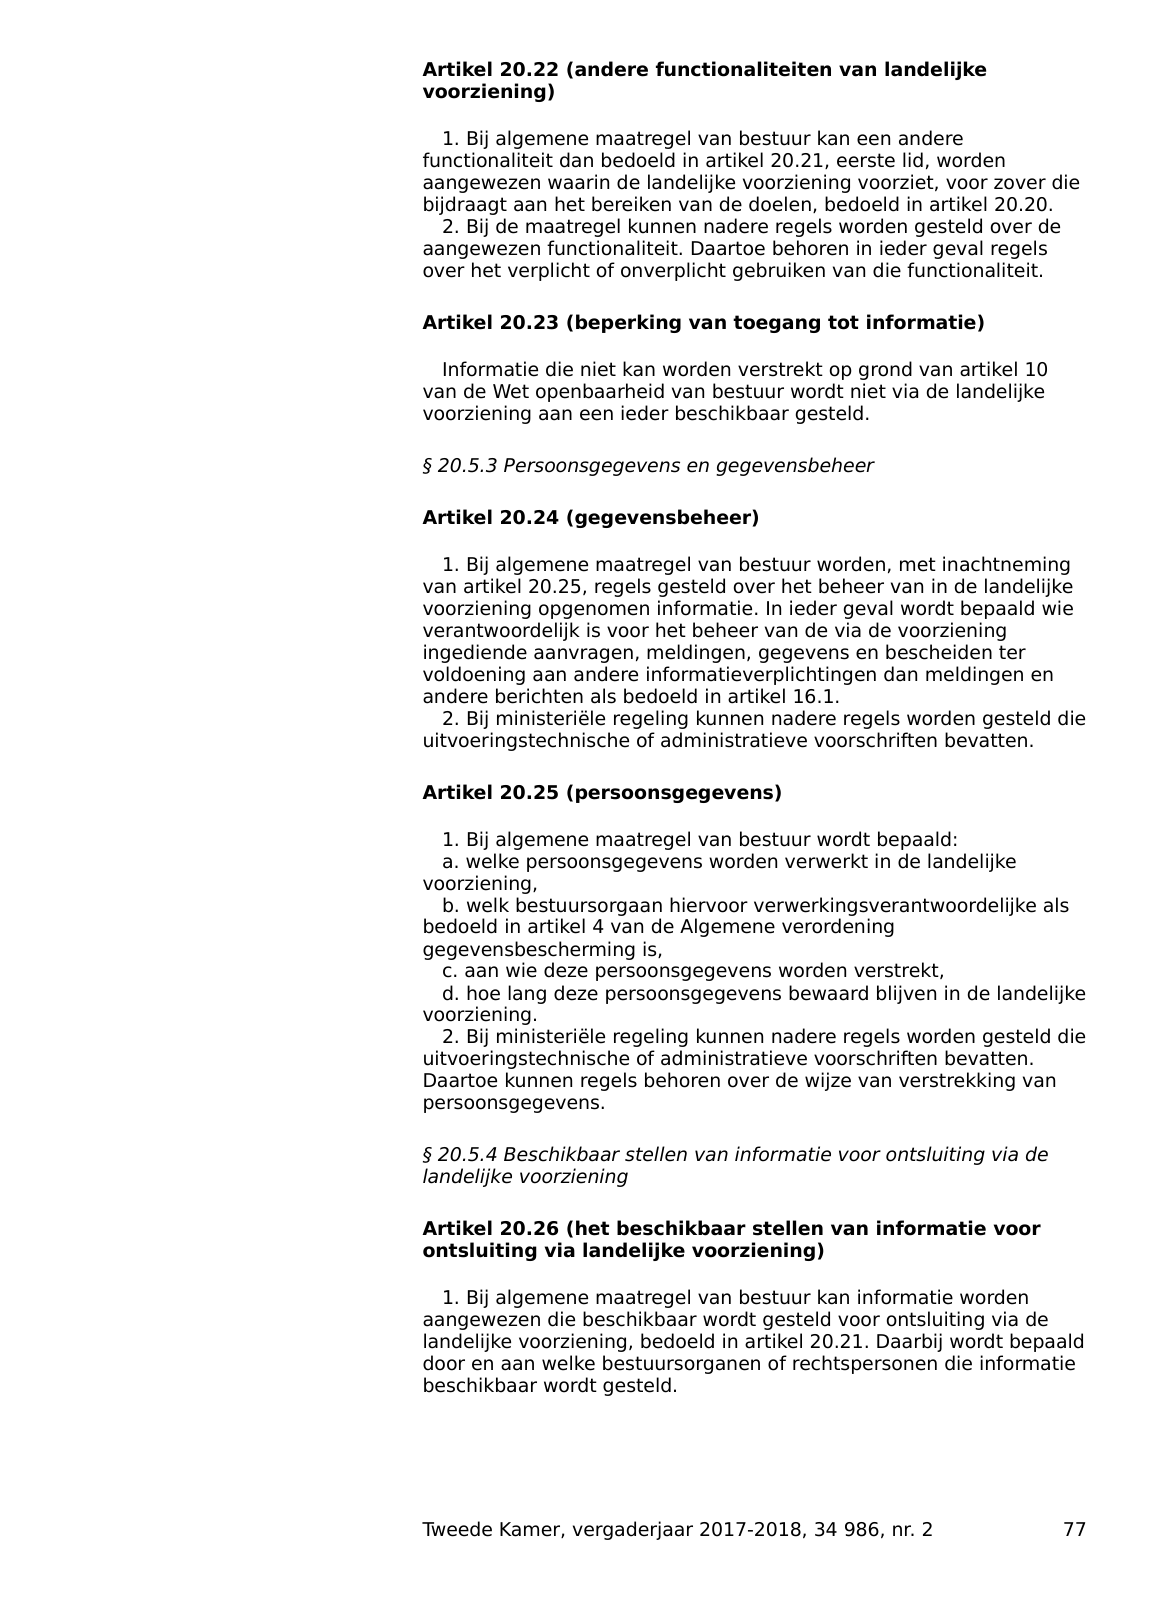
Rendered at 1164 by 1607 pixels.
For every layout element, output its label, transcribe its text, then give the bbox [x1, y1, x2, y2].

text 1. Bij algemene maatregel van bestuur kan informatie worden aangewezen die beschikbaar wordt gesteld voor ontsluiting via de landelijke voorziening, bedoeld in artikel 20.21. Daarbij wordt bepaald door en aan welke bestuursorganen of rechtspersonen die informatie beschikbaar wordt gesteld. [422, 1287, 1087, 1397]
text 1. Bij algemene maatregel van bestuur wordt bepaald: [422, 828, 1087, 851]
text 2. Bij ministeriële regeling kunnen nadere regels worden gesteld die uitvoeringstechnische of administratieve voorschriften bevatten. Daartoe kunnen regels behoren over de wijze van verstrekking van persoonsgegevens. [422, 1026, 1087, 1114]
text 1. Bij algemene maatregel van bestuur kan een andere functionaliteit dan bedoeld in artikel 20.21, eerste lid, worden aangewezen waarin de landelijke voorziening voorziet, voor zover die bijdraagt aan het bereiken van de doelen, bedoeld in artikel 20.20. [422, 128, 1087, 216]
subtitle Artikel 20.22 (andere functionaliteiten van landelijke voorziening) [422, 59, 1087, 103]
subtitle § 20.5.4 Beschikbaar stellen van informatie voor ontsluiting via de landelijke voorziening [422, 1144, 1087, 1188]
text d. hoe lang deze persoonsgegevens bewaard blijven in de landelijke voorziening. [422, 982, 1087, 1026]
subtitle Artikel 20.23 (beperking van toegang tot informatie) [422, 312, 1087, 334]
text b. welk bestuursorgaan hiervoor verwerkingsverantwoordelijke als bedoeld in artikel 4 van de Algemene verordening gegevensbescherming is, [422, 894, 1087, 960]
text 1. Bij algemene maatregel van bestuur worden, met inachtneming van artikel 20.25, regels gesteld over het beheer van in de landelijke voorziening opgenomen informatie. In ieder geval wordt bepaald wie verantwoordelijk is voor het beheer van de via de voorziening ingediende aanvragen, meldingen, gegevens en bescheiden ter voldoening aan andere informatieverplichtingen dan meldingen en andere berichten als bedoeld in artikel 16.1. [422, 554, 1087, 708]
text 2. Bij ministeriële regeling kunnen nadere regels worden gesteld die uitvoeringstechnische of administratieve voorschriften bevatten. [422, 708, 1087, 752]
text 2. Bij de maatregel kunnen nadere regels worden gesteld over de aangewezen functionaliteit. Daartoe behoren in ieder geval regels over het verplicht of onverplicht gebruiken van die functionaliteit. [422, 216, 1087, 282]
text a. welke persoonsgegevens worden verwerkt in de landelijke voorziening, [422, 851, 1087, 894]
subtitle Artikel 20.26 (het beschikbaar stellen van informatie voor ontsluiting via landelijke voorziening) [422, 1218, 1087, 1262]
text c. aan wie deze persoonsgegevens worden verstrekt, [422, 960, 1087, 982]
text Informatie die niet kan worden verstrekt op grond van artikel 10 van de Wet openbaarheid van bestuur wordt niet via de landelijke voorziening aan een ieder beschikbaar gesteld. [422, 359, 1087, 425]
subtitle § 20.5.3 Persoonsgegevens en gegevensbeheer [422, 455, 1087, 477]
subtitle Artikel 20.25 (persoonsgegevens) [422, 782, 1087, 803]
subtitle Artikel 20.24 (gegevensbeheer) [422, 507, 1087, 529]
